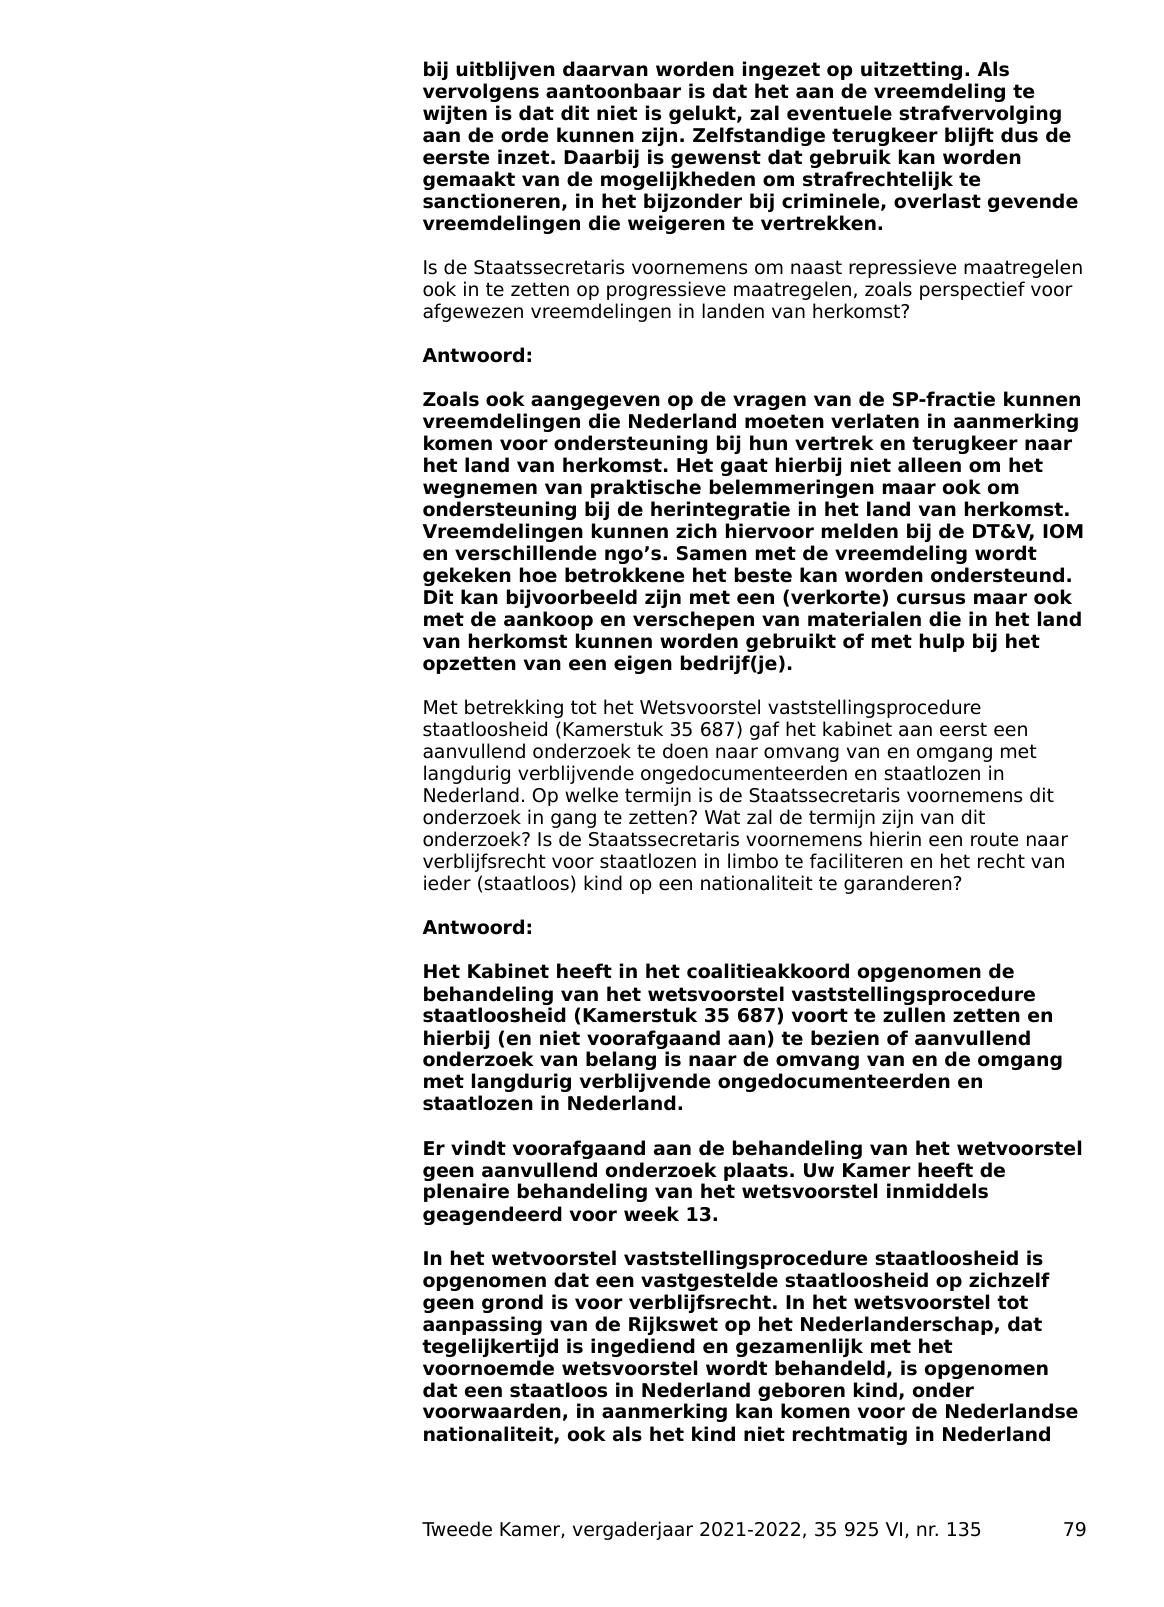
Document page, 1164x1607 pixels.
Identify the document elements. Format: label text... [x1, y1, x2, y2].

subtitle Antwoord: [422, 917, 1087, 939]
text Met betrekking tot het Wetsvoorstel vaststellingsprocedure staatloosheid (Kamerstuk 35 687) gaf het kabinet aan eerst een aanvullend onderzoek te doen naar omvang van en omgang met langdurig verblijvende ongedocumenteerden en staatlozen in Nederland. Op welke termijn is de Staatssecretaris voornemens dit onderzoek in gang te zetten? Wat zal de termijn zijn van dit onderzoek? Is de Staatssecretaris voornemens hierin een route naar verblijfsrecht voor staatlozen in limbo te faciliteren en het recht van ieder (staatloos) kind op een nationaliteit te garanderen? [422, 697, 1087, 895]
text Er vindt voorafgaand aan de behandeling van het wetvoorstel geen aanvullend onderzoek plaats. Uw Kamer heeft de plenaire behandeling van het wetsvoorstel inmiddels geagendeerd voor week 13. [422, 1137, 1087, 1225]
subtitle Antwoord: [422, 345, 1087, 367]
text In het wetvoorstel vaststellingsprocedure staatloosheid is opgenomen dat een vastgestelde staatloosheid op zichzelf geen grond is voor verblijfsrecht. In het wetsvoorstel tot aanpassing van de Rijkswet op het Nederlanderschap, dat tegelijkertijd is ingediend en gezamenlijk met het voornoemde wetsvoorstel wordt behandeld, is opgenomen dat een staatloos in Nederland geboren kind, onder voorwaarden, in aanmerking kan komen voor de Nederlandse nationaliteit, ook als het kind niet rechtmatig in Nederland [422, 1248, 1087, 1445]
text bij uitblijven daarvan worden ingezet op uitzetting. Als vervolgens aantoonbaar is dat het aan de vreemdeling te wijten is dat dit niet is gelukt, zal eventuele strafvervolging aan de orde kunnen zijn. Zelfstandige terugkeer blijft dus de eerste inzet. Daarbij is gewenst dat gebruik kan worden gemaakt van de mogelijkheden om strafrechtelijk te sanctioneren, in het bijzonder bij criminele, overlast gevende vreemdelingen die weigeren te vertrekken. [422, 59, 1087, 235]
text Zoals ook aangegeven op de vragen van de SP-fractie kunnen vreemdelingen die Nederland moeten verlaten in aanmerking komen voor ondersteuning bij hun vertrek en terugkeer naar het land van herkomst. Het gaat hierbij niet alleen om het wegnemen van praktische belemmeringen maar ook om ondersteuning bij de herintegratie in het land van herkomst. Vreemdelingen kunnen zich hiervoor melden bij de DT&V, IOM en verschillende ngo’s. Samen met de vreemdeling wordt gekeken hoe betrokkene het beste kan worden ondersteund. Dit kan bijvoorbeeld zijn met een (verkorte) cursus maar ook met de aankoop en verschepen van materialen die in het land van herkomst kunnen worden gebruikt of met hulp bij het opzetten van een eigen bedrijf(je). [422, 389, 1087, 675]
text Is de Staatssecretaris voornemens om naast repressieve maatregelen ook in te zetten op progressieve maatregelen, zoals perspectief voor afgewezen vreemdelingen in landen van herkomst? [422, 257, 1087, 323]
text Het Kabinet heeft in het coalitieakkoord opgenomen de behandeling van het wetsvoorstel vaststellingsprocedure staatloosheid (Kamerstuk 35 687) voort te zullen zetten en hierbij (en niet voorafgaand aan) te bezien of aanvullend onderzoek van belang is naar de omvang van en de omgang met langdurig verblijvende ongedocumenteerden en staatlozen in Nederland. [422, 961, 1087, 1115]
